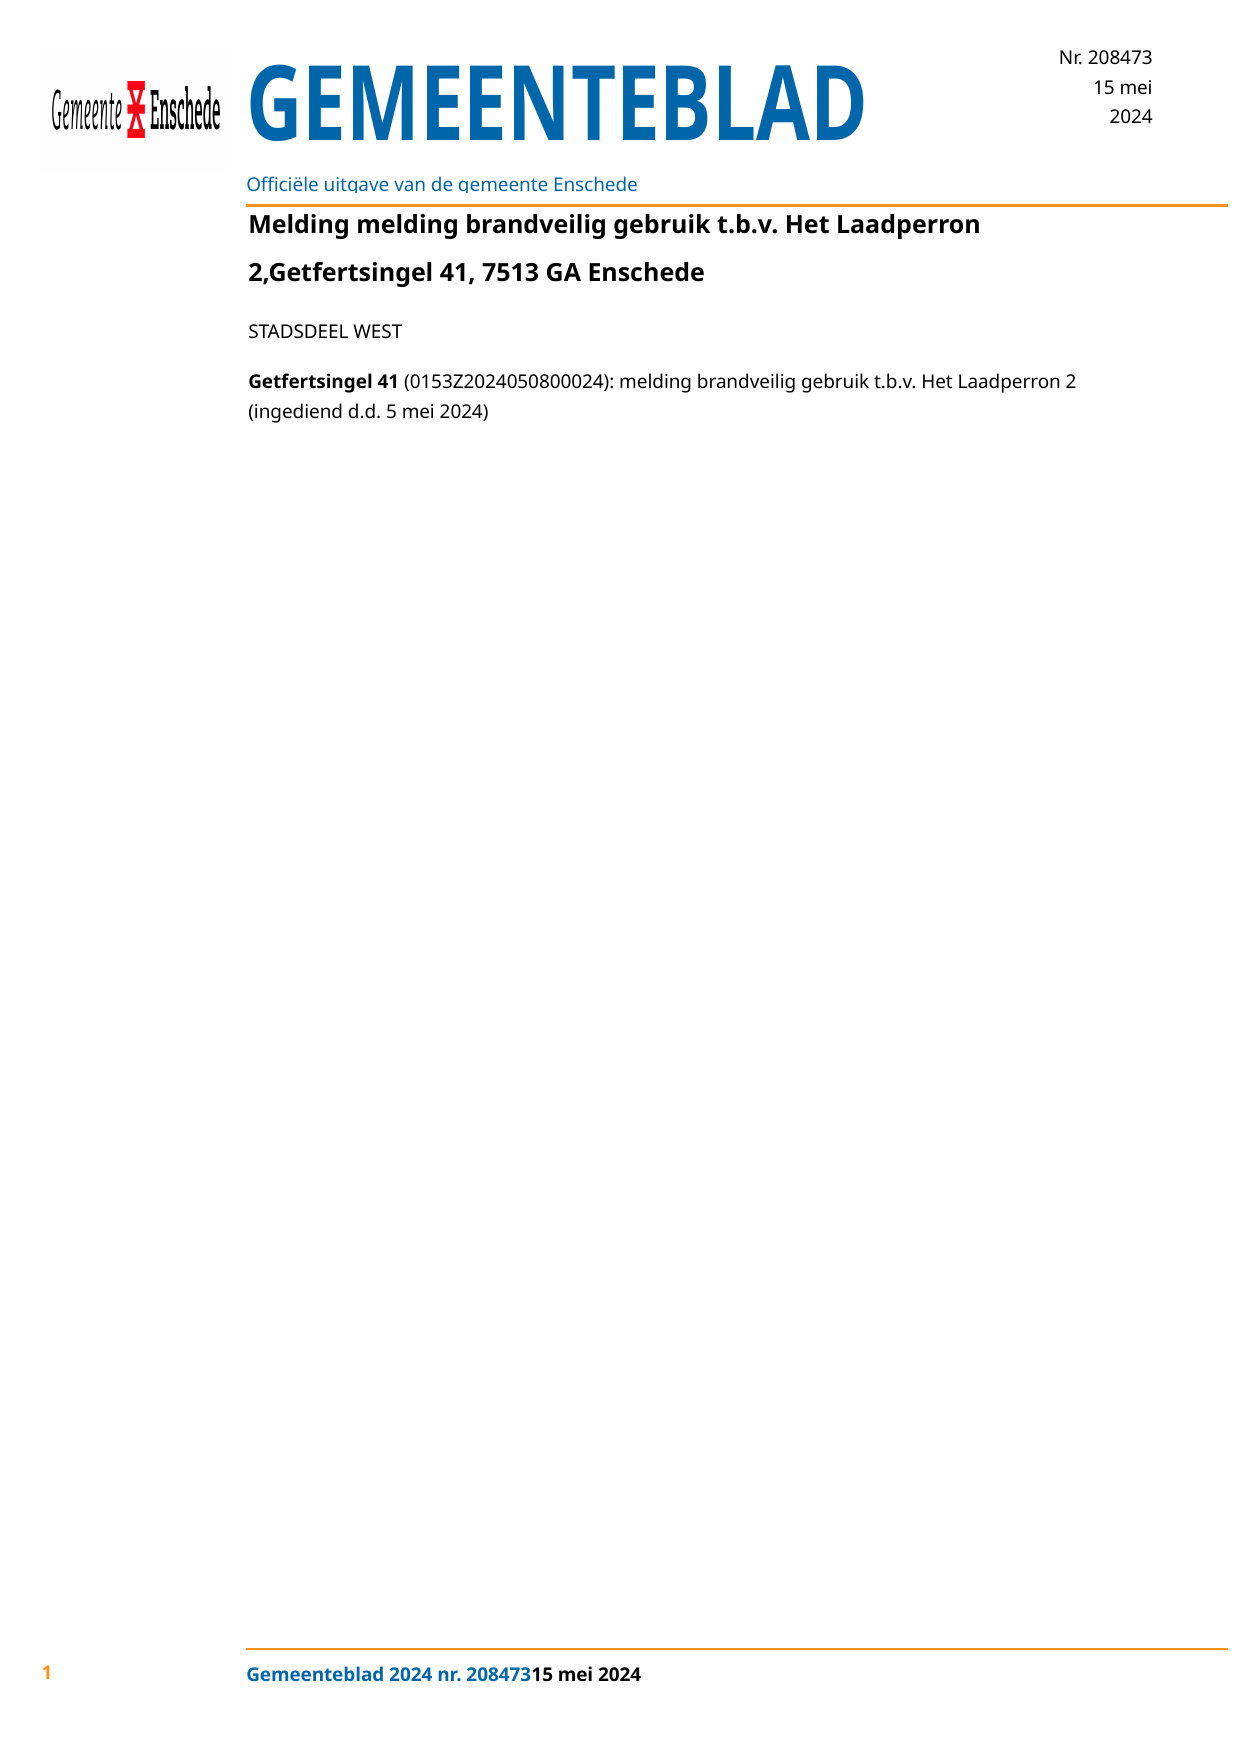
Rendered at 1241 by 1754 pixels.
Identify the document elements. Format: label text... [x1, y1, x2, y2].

picture [41, 47, 231, 172]
text STADSDEEL WEST [248, 318, 1152, 344]
text Getfertsingel 41 (0153Z2024050800024): melding brandveilig gebruik t.b.v. Het Laadperron 2 (ingediend d.d. 5 mei 2024) [248, 368, 1152, 424]
text Melding melding brandveilig gebruik t.b.v. Het Laadperron 2,Getfertsingel 41, 7513 GA Enschede [248, 207, 1152, 288]
